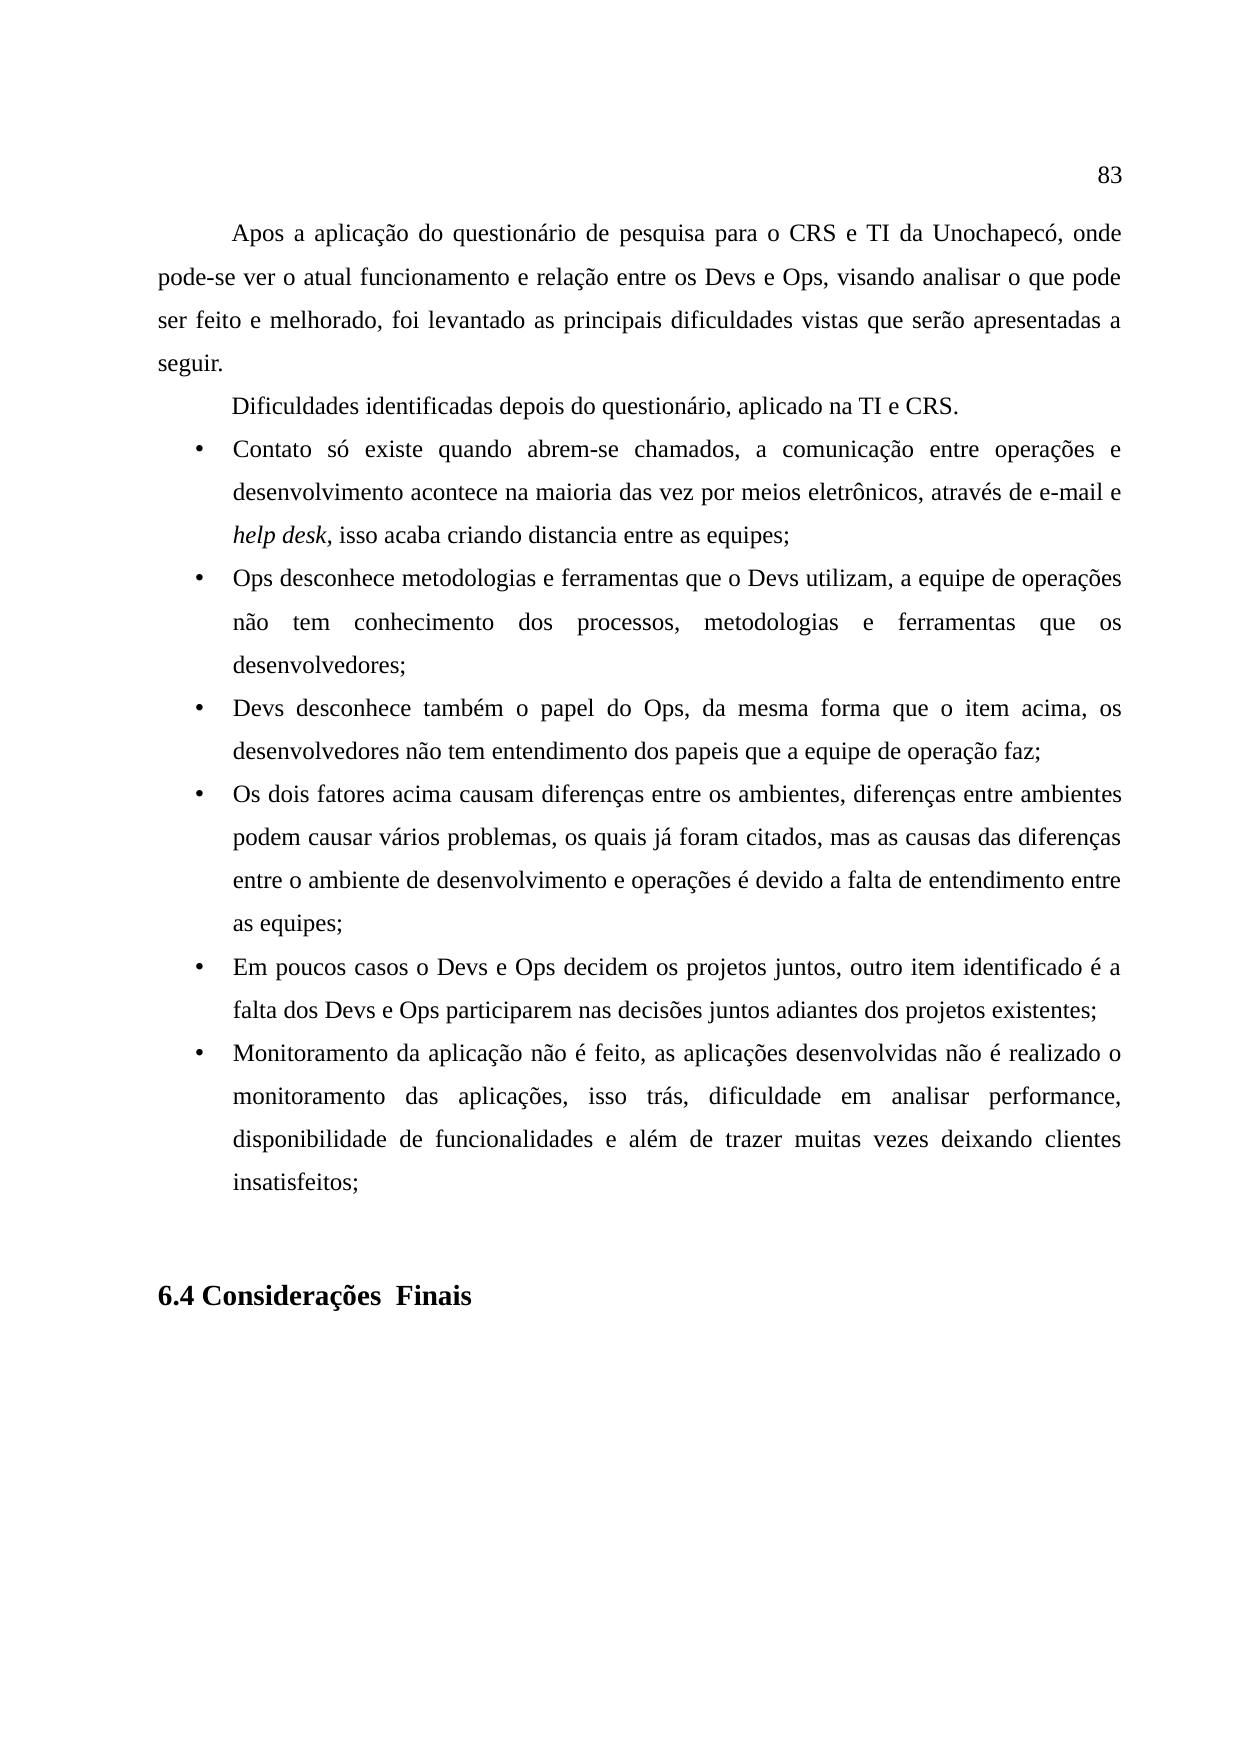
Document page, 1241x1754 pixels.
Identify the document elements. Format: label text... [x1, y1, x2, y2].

list Contato só existe quando abrem-se chamados, a comunicação entre operações e desenvolvimento acontece na maioria das vez por meios eletrônicos, através de e-mail e help desk, isso acaba criando distancia entre as equipes; [195, 434, 1122, 549]
list Os dois fatores acima causam diferenças entre os ambientes, diferenças entre ambientes podem causar vários problemas, os quais já foram citados, mas as causas das diferenças entre o ambiente de desenvolvimento e operações é devido a falta de entendimento entre as equipes; [195, 779, 1122, 937]
list Em poucos casos o Devs e Ops decidem os projetos juntos, outro item identificado é a falta dos Devs e Ops participarem nas decisões juntos adiantes dos projetos existentes; [195, 952, 1122, 1023]
text Dificuldades identificadas depois do questionário, aplicado na TI e CRS. [158, 391, 1122, 420]
subtitle 6.4 Considerações Finais [158, 1278, 1122, 1312]
list Ops desconhece metodologias e ferramentas que o Devs utilizam, a equipe de operações não tem conhecimento dos processos, metodologias e ferramentas que os desenvolvedores; [195, 563, 1122, 678]
list Monitoramento da aplicação não é feito, as aplicações desenvolvidas não é realizado o monitoramento das aplicações, isso trás, dificuldade em analisar performance, disponibilidade de funcionalidades e além de trazer muitas vezes deixando clientes insatisfeitos; [195, 1038, 1122, 1196]
list Devs desconhece também o papel do Ops, da mesma forma que o item acima, os desenvolvedores não tem entendimento dos papeis que a equipe de operação faz; [195, 693, 1122, 765]
text Apos a aplicação do questionário de pesquisa para o CRS e TI da Unochapecó, onde pode-se ver o atual funcionamento e relação entre os Devs e Ops, visando analisar o que pode ser feito e melhorado, foi levantado as principais dificuldades vistas que serão apresentadas a seguir. [158, 218, 1122, 377]
